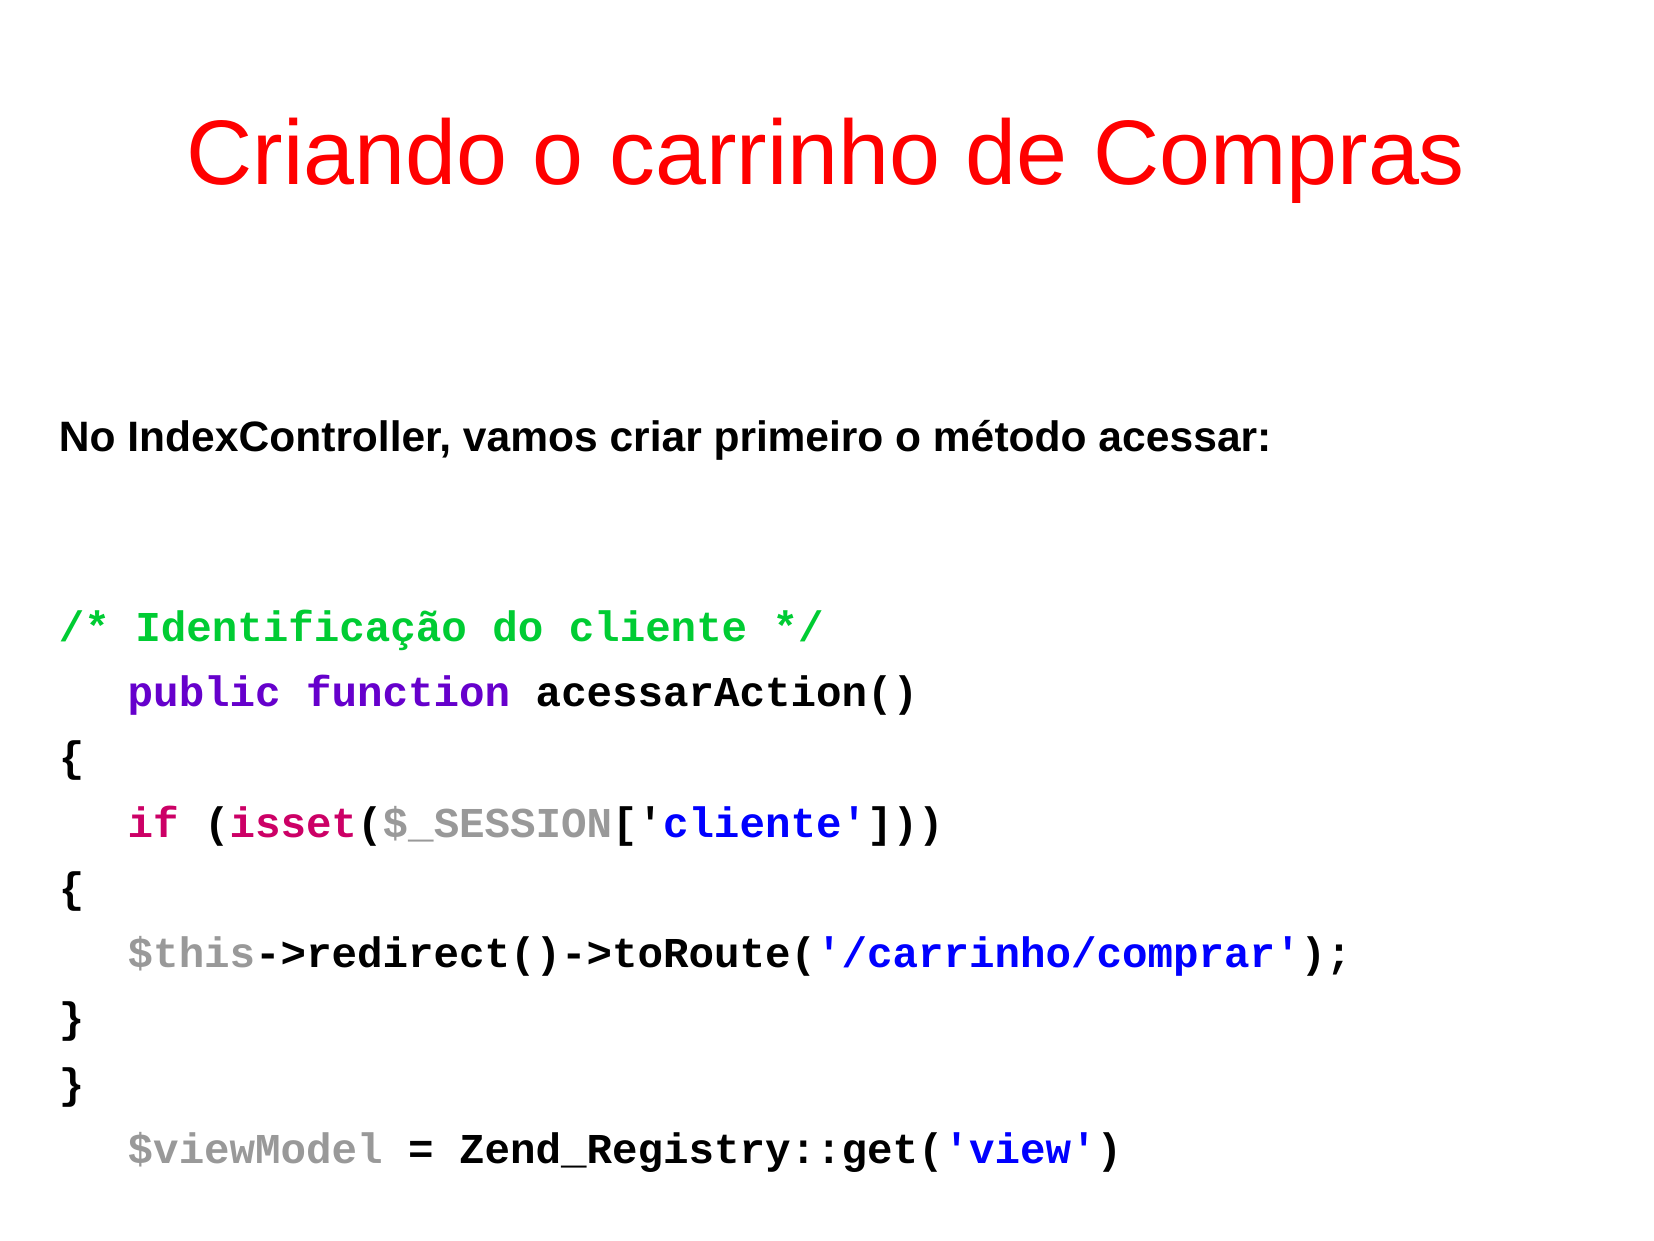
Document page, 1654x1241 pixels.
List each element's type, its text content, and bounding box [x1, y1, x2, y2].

list No IndexController, vamos criar primeiro o método acessar: /* Identificação do cliente */ public function acessarAction() { if (isset($_SESSION['cliente'])) { $this->redirect()->toRoute('/carrinho/comprar'); } } $viewModel = Zend_Registry::get('view') [59, 283, 1607, 1182]
title Criando o carrinho de Compras [82, 49, 1571, 257]
